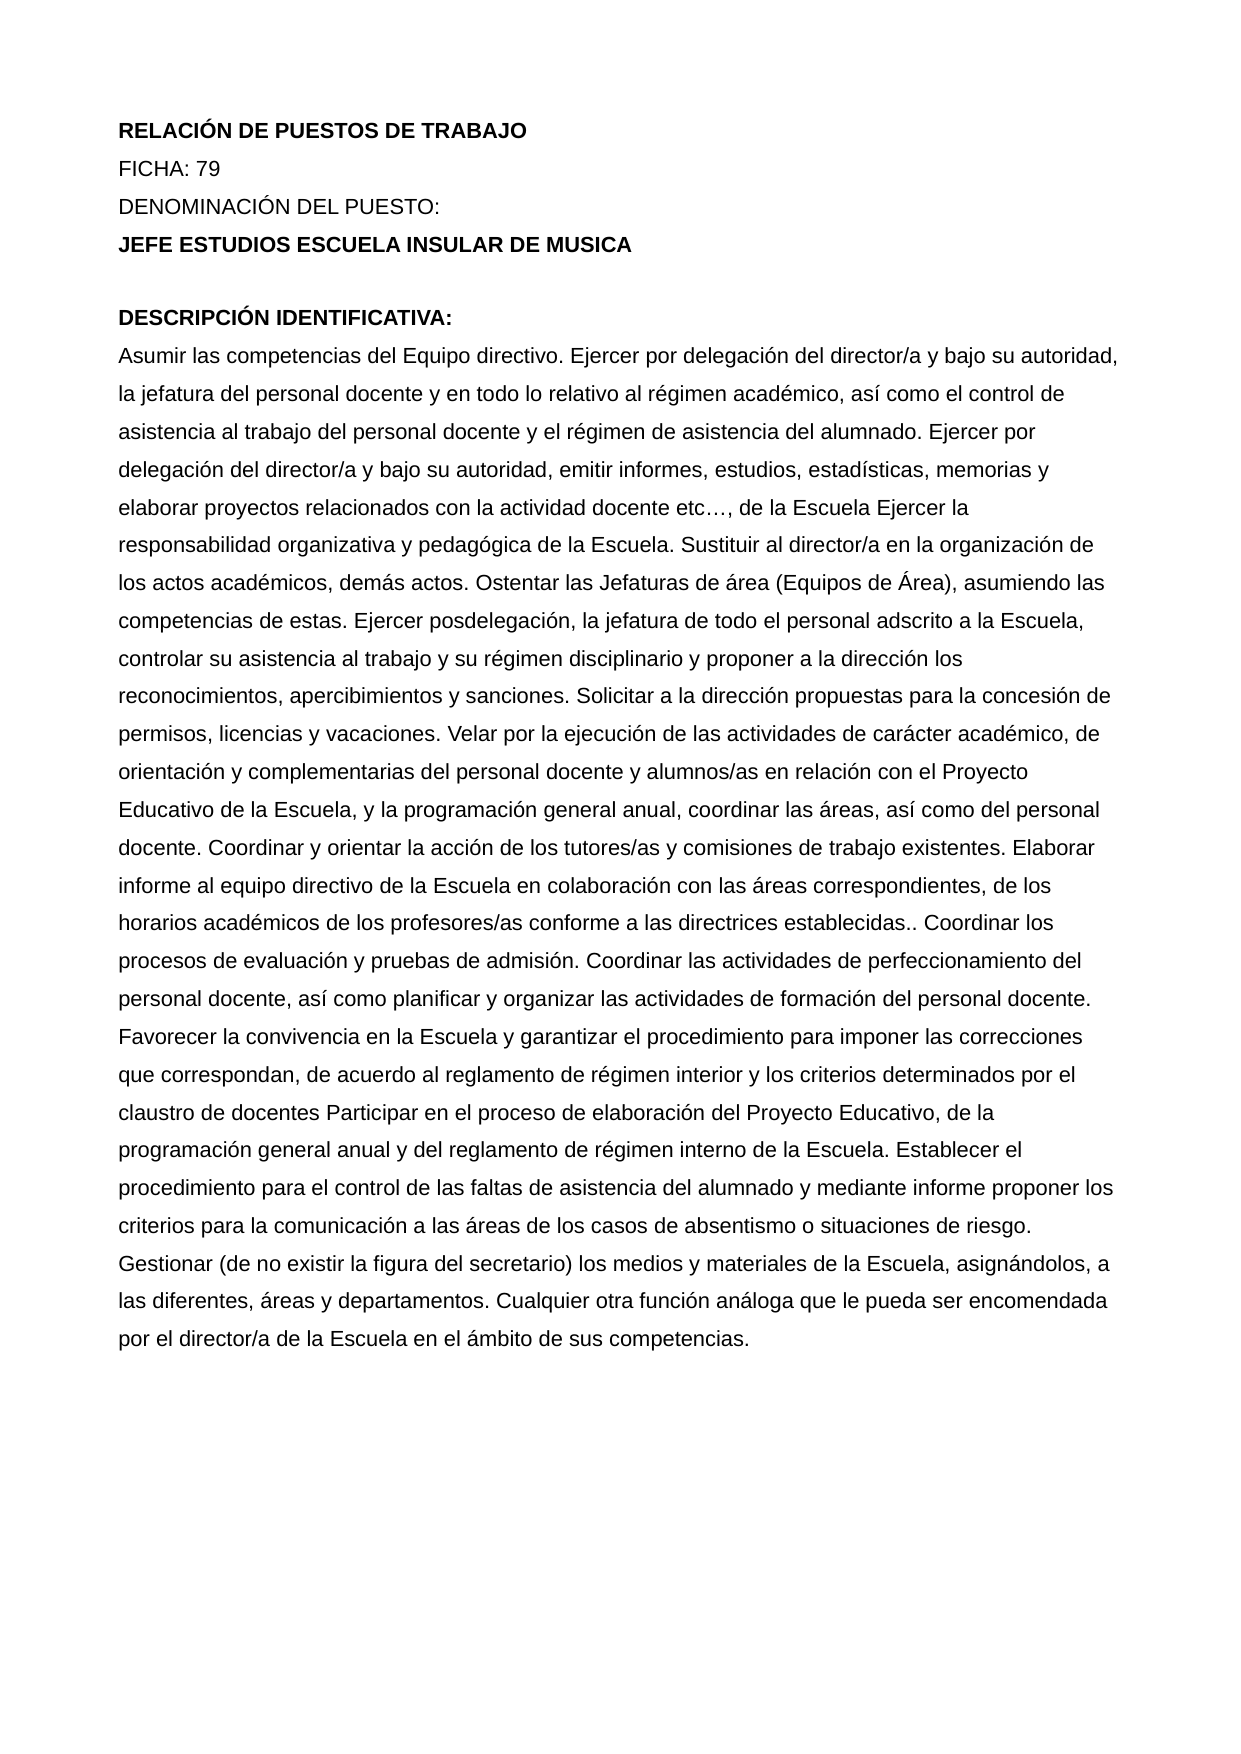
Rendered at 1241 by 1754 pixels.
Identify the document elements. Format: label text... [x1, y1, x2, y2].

text RELACIÓN DE PUESTOS DE TRABAJO [118, 118, 1122, 143]
text FICHA: 79 [118, 156, 1122, 181]
text JEFE ESTUDIOS ESCUELA INSULAR DE MUSICA [118, 232, 1122, 257]
text Asumir las competencias del Equipo directivo. Ejercer por delegación del director/a y bajo su autoridad, la jefatura del personal docente y en todo lo relativo al régimen académico, así como el control de asistencia al trabajo del personal docente y el régimen de asistencia del alumnado. Ejercer por delegación del director/a y bajo su autoridad, emitir informes, estudios, estadísticas, memorias y elaborar proyectos relacionados con la actividad docente etc…, de la Escuela Ejercer la responsabilidad organizativa y pedagógica de la Escuela. Sustituir al director/a en la organización de los actos académicos, demás actos. Ostentar las Jefaturas de área (Equipos de Área), asumiendo las competencias de estas. Ejercer posdelegación, la jefatura de todo el personal adscrito a la Escuela, controlar su asistencia al trabajo y su régimen disciplinario y proponer a la dirección los reconocimientos, apercibimientos y sanciones. Solicitar a la dirección propuestas para la concesión de permisos, licencias y vacaciones. Velar por la ejecución de las actividades de carácter académico, de orientación y complementarias del personal docente y alumnos/as en relación con el Proyecto Educativo de la Escuela, y la programación general anual, coordinar las áreas, así como del personal docente. Coordinar y orientar la acción de los tutores/as y comisiones de trabajo existentes. Elaborar informe al equipo directivo de la Escuela en colaboración con las áreas correspondientes, de los horarios académicos de los profesores/as conforme a las directrices establecidas.. Coordinar los procesos de evaluación y pruebas de admisión. Coordinar las actividades de perfeccionamiento del personal docente, así como planificar y organizar las actividades de formación del personal docente. Favorecer la convivencia en la Escuela y garantizar el procedimiento para imponer las correcciones que correspondan, de acuerdo al reglamento de régimen interior y los criterios determinados por el claustro de docentes Participar en el proceso de elaboración del Proyecto Educativo, de la programación general anual y del reglamento de régimen interno de la Escuela. Establecer el procedimiento para el control de las faltas de asistencia del alumnado y mediante informe proponer los criterios para la comunicación a las áreas de los casos de absentismo o situaciones de riesgo. Gestionar (de no existir la figura del secretario) los medios y materiales de la Escuela, asignándolos, a las diferentes, áreas y departamentos. Cualquier otra función análoga que le pueda ser encomendada por el director/a de la Escuela en el ámbito de sus competencias. [118, 343, 1122, 1351]
text DENOMINACIÓN DEL PUESTO: [118, 194, 1122, 219]
text DESCRIPCIÓN IDENTIFICATIVA: [118, 305, 1122, 331]
